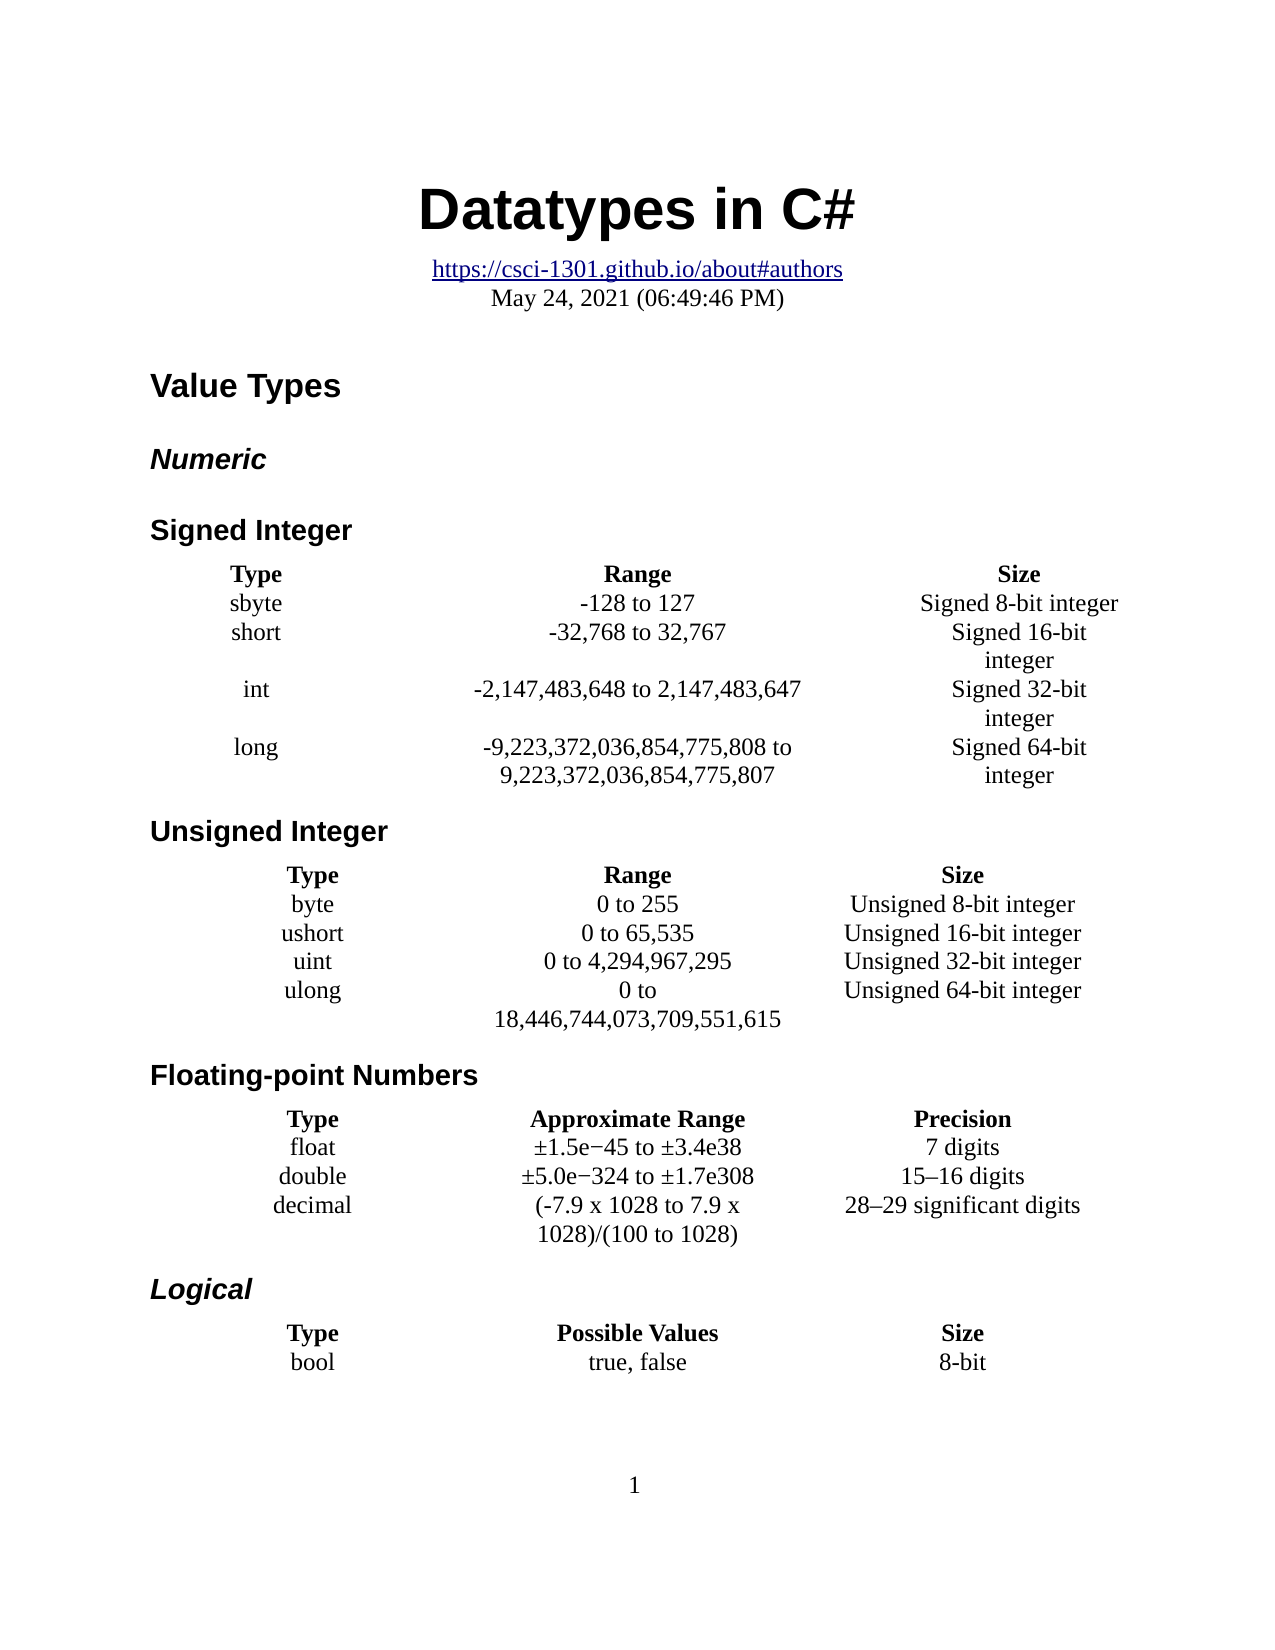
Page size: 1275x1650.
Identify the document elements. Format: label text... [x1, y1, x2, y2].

table_cell Signed 64-bit integer [913, 732, 1125, 789]
table_cell Unsigned 8-bit integer [800, 889, 1125, 918]
table_cell ulong [150, 975, 475, 1033]
table_cell byte [150, 889, 475, 918]
table_header Type [150, 860, 475, 889]
table_cell float [150, 1133, 475, 1161]
table_header Type [150, 1104, 475, 1132]
table_cell uint [150, 946, 475, 975]
table_cell -2,147,483,648 to 2,147,483,647 [362, 674, 913, 732]
table_cell Signed 32-bit integer [913, 674, 1125, 732]
table_cell 0 to 4,294,967,295 [475, 946, 800, 975]
table_header Type [150, 1319, 475, 1347]
table_cell Unsigned 16-bit integer [800, 918, 1125, 946]
title Datatypes in C# [150, 175, 1125, 242]
table_cell -128 to 127 [362, 588, 913, 617]
subtitle Numeric [150, 442, 1125, 476]
table_cell 15–16 digits [800, 1161, 1125, 1190]
table_header Size [800, 860, 1125, 889]
table_cell bool [150, 1347, 475, 1376]
table_cell ±5.0e−324 to ±1.7e308 [475, 1161, 800, 1190]
table_header Approximate Range [475, 1104, 800, 1132]
table_cell short [150, 617, 362, 674]
subtitle Value Types [150, 366, 1125, 404]
table_cell double [150, 1161, 475, 1190]
table_header Type [150, 559, 362, 588]
table_cell 0 to 255 [475, 889, 800, 918]
table_cell -9,223,372,036,854,775,808 to 9,223,372,036,854,775,807 [362, 732, 913, 789]
table_cell true, false [475, 1347, 800, 1376]
table_header Range [362, 559, 913, 588]
table_cell (-7.9 x 1028 to 7.9 x 1028)/(100 to 1028) [475, 1190, 800, 1247]
table_cell Signed 16-bit integer [913, 617, 1125, 674]
table_cell 0 to 18,446,744,073,709,551,615 [475, 975, 800, 1033]
text May 24, 2021 (06:49:46 PM) [150, 283, 1125, 312]
table_cell -32,768 to 32,767 [362, 617, 913, 674]
subtitle Signed Integer [150, 513, 1125, 547]
table_cell int [150, 674, 362, 732]
table_cell sbyte [150, 588, 362, 617]
table_cell Unsigned 32-bit integer [800, 946, 1125, 975]
table_header Precision [800, 1104, 1125, 1132]
table_header Possible Values [475, 1319, 800, 1347]
table_cell long [150, 732, 362, 789]
table_cell 7 digits [800, 1133, 1125, 1161]
table_cell Unsigned 64-bit integer [800, 975, 1125, 1033]
table_header Range [475, 860, 800, 889]
subtitle Floating-point Numbers [150, 1058, 1125, 1091]
text https://csci-1301.github.io/about#authors [150, 254, 1125, 283]
table_cell 8-bit [800, 1347, 1125, 1376]
table_header Size [913, 559, 1125, 588]
table_cell Signed 8-bit integer [913, 588, 1125, 617]
table_cell ±1.5e−45 to ±3.4e38 [475, 1133, 800, 1161]
table_cell decimal [150, 1190, 475, 1247]
table_cell 28–29 significant digits [800, 1190, 1125, 1247]
table_header Size [800, 1319, 1125, 1347]
subtitle Logical [150, 1272, 1125, 1306]
table_cell ushort [150, 918, 475, 946]
table_cell 0 to 65,535 [475, 918, 800, 946]
subtitle Unsigned Integer [150, 814, 1125, 848]
